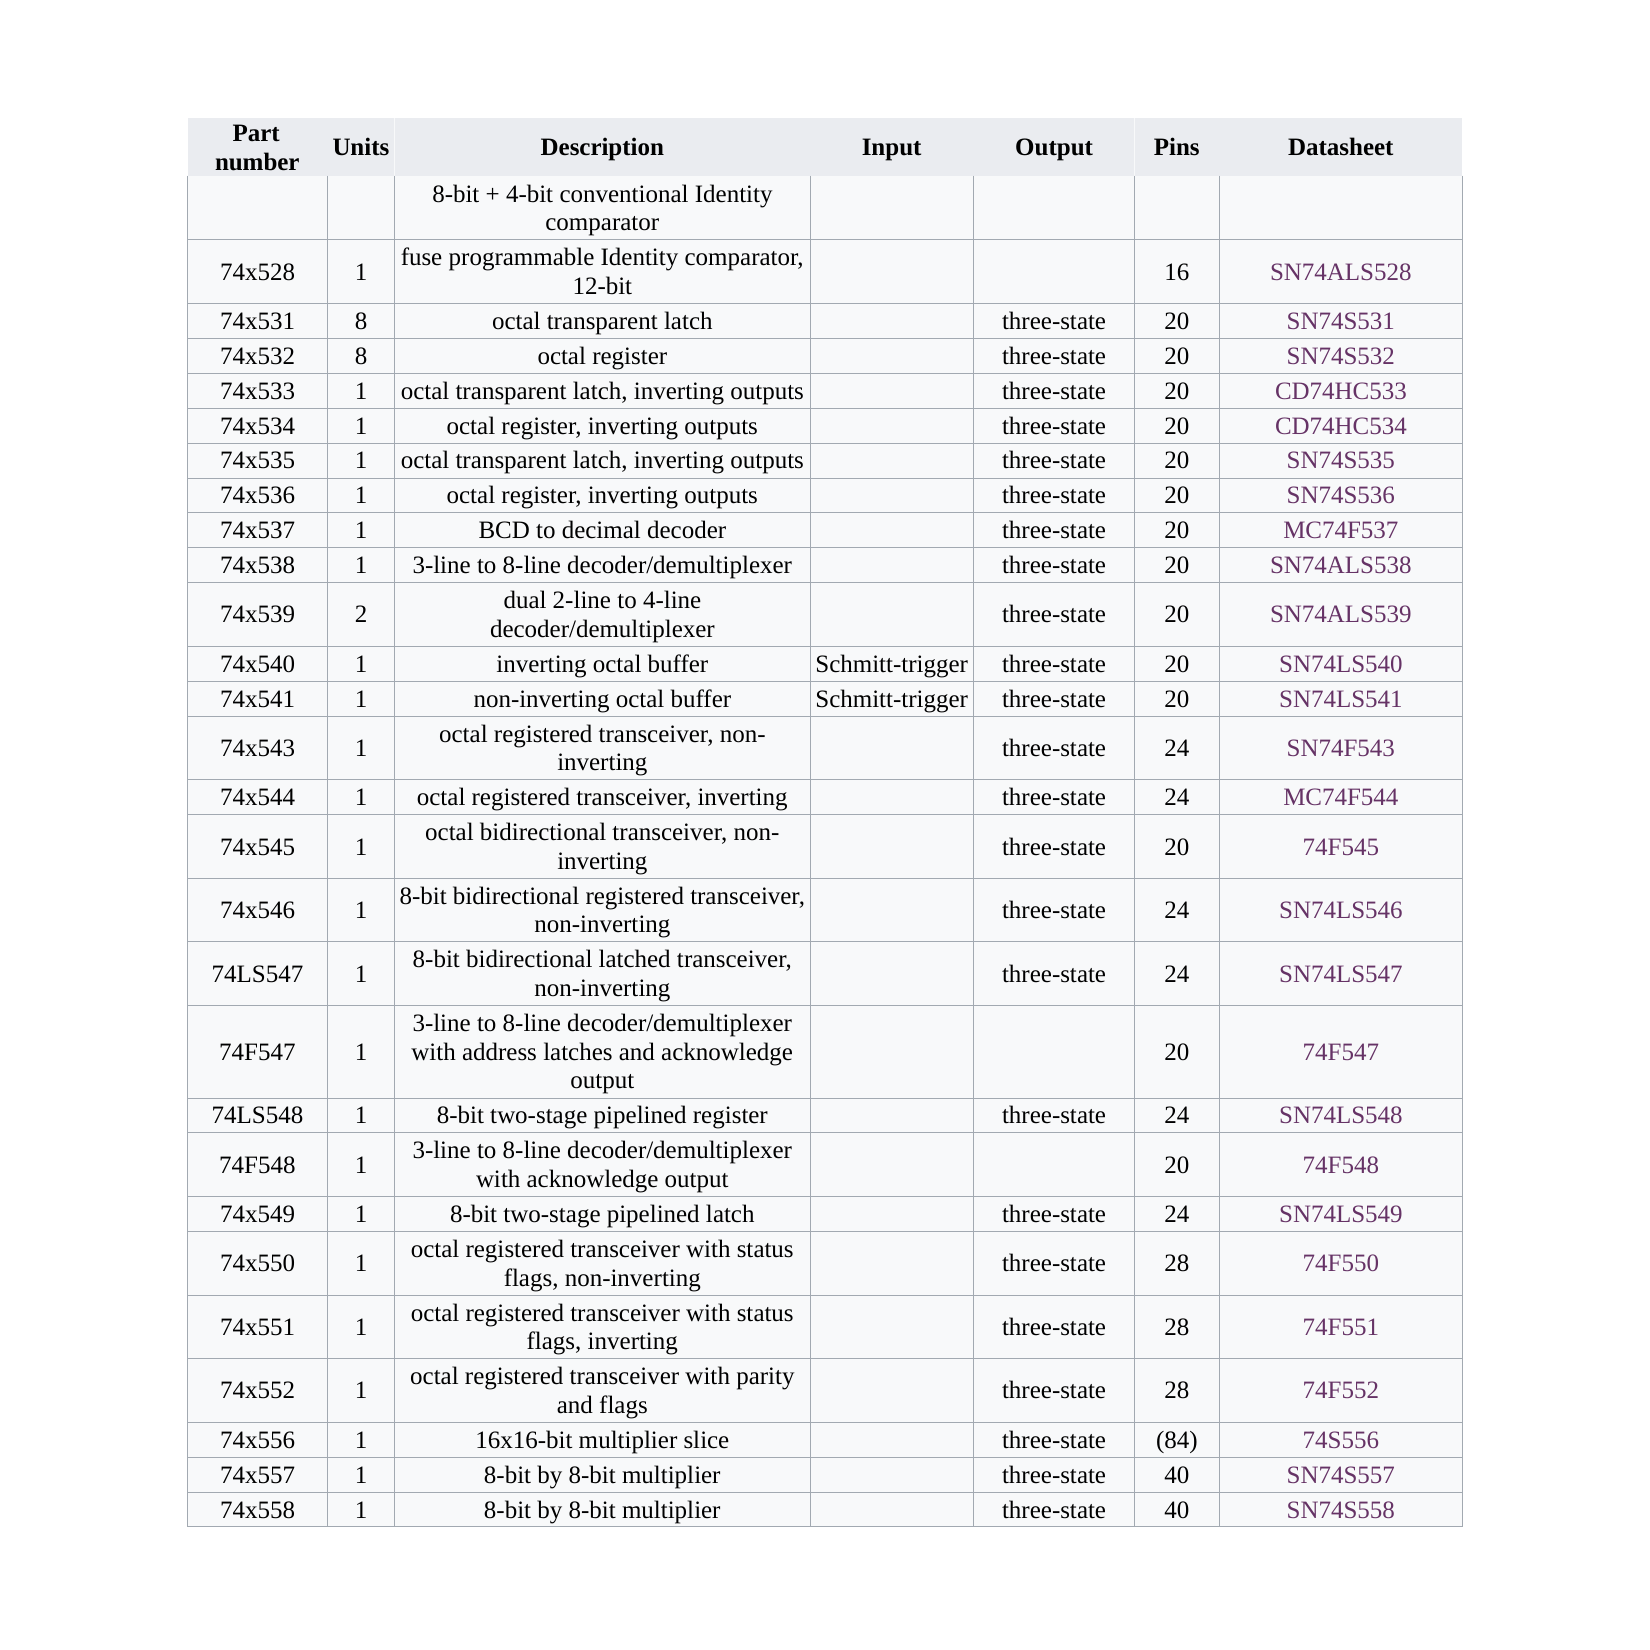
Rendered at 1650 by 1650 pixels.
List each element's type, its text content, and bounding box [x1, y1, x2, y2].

table_cell [811, 1197, 973, 1231]
table_cell 74x551 [188, 1296, 327, 1358]
table_cell three-state [974, 1423, 1134, 1457]
table_cell MC74F544 [1220, 780, 1462, 814]
table_cell SN74F543 [1220, 717, 1462, 779]
table_cell 1 [328, 682, 394, 716]
table_header Output [973, 118, 1134, 176]
table_cell 24 [1135, 780, 1219, 814]
table_cell three-state [974, 815, 1134, 878]
table_cell [811, 583, 973, 646]
table_cell 8-bit by 8-bit multiplier [395, 1493, 810, 1526]
table_cell three-state [974, 513, 1134, 547]
table_cell [811, 339, 973, 373]
table_cell [1220, 176, 1462, 239]
table_cell 8-bit bidirectional latched transceiver, non-inverting [395, 942, 810, 1005]
table_cell 24 [1135, 717, 1219, 779]
table_cell [811, 1133, 973, 1196]
table_cell SN74LS540 [1220, 647, 1462, 681]
table_cell 74x552 [188, 1359, 327, 1422]
table_cell 74F548 [1220, 1133, 1462, 1196]
table_header Part number [188, 118, 327, 176]
table_cell 74LS547 [188, 942, 327, 1005]
table_cell octal transparent latch [395, 304, 810, 338]
table_cell fuse programmable Identity comparator, 12-bit [395, 240, 810, 303]
table_cell [811, 1099, 973, 1132]
table_cell three-state [974, 717, 1134, 779]
table_cell [811, 1423, 973, 1457]
table_cell CD74HC534 [1220, 409, 1462, 442]
table_cell 1 [328, 647, 394, 681]
table_cell [811, 444, 973, 477]
table_cell 28 [1135, 1232, 1219, 1294]
table_cell 3-line to 8-line decoder/demultiplexer with acknowledge output [395, 1133, 810, 1196]
table_cell 20 [1135, 409, 1219, 442]
table_cell SN74LS548 [1220, 1099, 1462, 1132]
table_cell 74F545 [1220, 815, 1462, 878]
table_cell three-state [974, 548, 1134, 582]
table_cell Schmitt-trigger [811, 647, 973, 681]
table_cell (84) [1135, 1423, 1219, 1457]
table_cell 1 [328, 1099, 394, 1132]
table_cell 1 [328, 548, 394, 582]
table_cell [811, 815, 973, 878]
table_cell 1 [328, 1232, 394, 1294]
table_cell 1 [328, 1006, 394, 1097]
table_cell [811, 879, 973, 941]
table_cell 1 [328, 479, 394, 512]
table_cell 1 [328, 879, 394, 941]
table_cell three-state [974, 1099, 1134, 1132]
table_cell three-state [974, 479, 1134, 512]
table_header Description [395, 118, 810, 176]
table_cell BCD to decimal decoder [395, 513, 810, 547]
table_cell three-state [974, 1493, 1134, 1526]
table_cell [811, 942, 973, 1005]
table_cell 74F547 [1220, 1006, 1462, 1097]
table_cell 74F547 [188, 1006, 327, 1097]
table_cell 8-bit bidirectional registered transceiver, non-inverting [395, 879, 810, 941]
table_cell 74x539 [188, 583, 327, 646]
table_cell [811, 176, 973, 239]
table_cell 74x543 [188, 717, 327, 779]
table_cell 20 [1135, 479, 1219, 512]
table_cell SN74ALS528 [1220, 240, 1462, 303]
table_cell octal registered transceiver, inverting [395, 780, 810, 814]
table_cell non-inverting octal buffer [395, 682, 810, 716]
table_cell 74x532 [188, 339, 327, 373]
table_cell 1 [328, 1133, 394, 1196]
table_cell SN74LS541 [1220, 682, 1462, 716]
table_cell 74x557 [188, 1458, 327, 1492]
table_cell [811, 304, 973, 338]
table_cell SN74S531 [1220, 304, 1462, 338]
table_cell 74F550 [1220, 1232, 1462, 1294]
table_cell octal transparent latch, inverting outputs [395, 444, 810, 477]
table_cell 24 [1135, 879, 1219, 941]
table_cell 74x536 [188, 479, 327, 512]
table_cell octal transparent latch, inverting outputs [395, 374, 810, 408]
table_cell SN74S536 [1220, 479, 1462, 512]
table_cell 40 [1135, 1458, 1219, 1492]
table_cell 20 [1135, 513, 1219, 547]
table_cell octal registered transceiver with parity and flags [395, 1359, 810, 1422]
table_cell [811, 1296, 973, 1358]
table_cell 74x533 [188, 374, 327, 408]
table_cell three-state [974, 780, 1134, 814]
table_cell SN74LS546 [1220, 879, 1462, 941]
table_cell SN74LS547 [1220, 942, 1462, 1005]
table_cell 28 [1135, 1296, 1219, 1358]
table_cell three-state [974, 339, 1134, 373]
table_cell 74x545 [188, 815, 327, 878]
table_cell 24 [1135, 1197, 1219, 1231]
table_cell 74x538 [188, 548, 327, 582]
table_header Units [327, 118, 394, 176]
table_cell 3-line to 8-line decoder/demultiplexer [395, 548, 810, 582]
table_cell 8-bit by 8-bit multiplier [395, 1458, 810, 1492]
table_cell octal registered transceiver, non-inverting [395, 717, 810, 779]
table_cell three-state [974, 1458, 1134, 1492]
table_cell [974, 176, 1134, 239]
table_cell 74x541 [188, 682, 327, 716]
table_cell [811, 1359, 973, 1422]
table_cell 74x535 [188, 444, 327, 477]
table_cell 40 [1135, 1493, 1219, 1526]
table_cell 1 [328, 1458, 394, 1492]
table_cell 8-bit two-stage pipelined register [395, 1099, 810, 1132]
table_cell 20 [1135, 1006, 1219, 1097]
table_cell 20 [1135, 339, 1219, 373]
table_cell 20 [1135, 647, 1219, 681]
table_header Input [810, 118, 973, 176]
table_cell CD74HC533 [1220, 374, 1462, 408]
table_cell three-state [974, 942, 1134, 1005]
table_cell [811, 780, 973, 814]
table_cell three-state [974, 1296, 1134, 1358]
table_cell SN74ALS538 [1220, 548, 1462, 582]
table_cell 3-line to 8-line decoder/demultiplexer with address latches and acknowledge output [395, 1006, 810, 1097]
table_cell [811, 548, 973, 582]
table_cell 1 [328, 942, 394, 1005]
table_cell 74x537 [188, 513, 327, 547]
table_cell [328, 176, 394, 239]
table_cell 1 [328, 409, 394, 442]
table_cell 1 [328, 1359, 394, 1422]
table_cell [811, 479, 973, 512]
table_cell 8 [328, 304, 394, 338]
table_cell [811, 240, 973, 303]
table_cell 74x540 [188, 647, 327, 681]
table_cell octal bidirectional transceiver, non-inverting [395, 815, 810, 878]
table_cell 1 [328, 780, 394, 814]
table_cell 74x534 [188, 409, 327, 442]
table_cell 1 [328, 717, 394, 779]
table_cell MC74F537 [1220, 513, 1462, 547]
table_cell 20 [1135, 304, 1219, 338]
table_cell 74x528 [188, 240, 327, 303]
table_cell dual 2-line to 4-line decoder/demultiplexer [395, 583, 810, 646]
table_cell 74F552 [1220, 1359, 1462, 1422]
table_cell three-state [974, 1359, 1134, 1422]
table_cell octal register, inverting outputs [395, 479, 810, 512]
table_cell SN74ALS539 [1220, 583, 1462, 646]
table_cell Schmitt-trigger [811, 682, 973, 716]
table_cell SN74S535 [1220, 444, 1462, 477]
table_cell 20 [1135, 815, 1219, 878]
table_cell 74x546 [188, 879, 327, 941]
table_cell [811, 409, 973, 442]
table_cell octal registered transceiver with status flags, non-inverting [395, 1232, 810, 1294]
table_cell [811, 1232, 973, 1294]
table_cell 16x16-bit multiplier slice [395, 1423, 810, 1457]
table_cell 74x549 [188, 1197, 327, 1231]
table_cell [811, 717, 973, 779]
table_cell three-state [974, 879, 1134, 941]
table_cell three-state [974, 304, 1134, 338]
table_cell 74x544 [188, 780, 327, 814]
table_cell [1135, 176, 1219, 239]
table_cell [974, 1006, 1134, 1097]
table_cell [811, 1006, 973, 1097]
table_cell 8-bit + 4-bit conventional Identity comparator [395, 176, 810, 239]
table_cell [974, 240, 1134, 303]
table_cell three-state [974, 1197, 1134, 1231]
table_cell 20 [1135, 1133, 1219, 1196]
table_cell [811, 513, 973, 547]
table_cell 74x531 [188, 304, 327, 338]
table_cell octal register [395, 339, 810, 373]
table_cell 20 [1135, 548, 1219, 582]
table_cell [811, 374, 973, 408]
table_cell 1 [328, 240, 394, 303]
table_cell inverting octal buffer [395, 647, 810, 681]
table_cell 74LS548 [188, 1099, 327, 1132]
table_cell 1 [328, 444, 394, 477]
table_cell 8-bit two-stage pipelined latch [395, 1197, 810, 1231]
table_cell 20 [1135, 583, 1219, 646]
table_cell three-state [974, 444, 1134, 477]
table_header Pins [1135, 118, 1219, 176]
table_cell [974, 1133, 1134, 1196]
table_cell 2 [328, 583, 394, 646]
table_cell SN74S532 [1220, 339, 1462, 373]
table_cell 1 [328, 815, 394, 878]
table_cell 24 [1135, 942, 1219, 1005]
table_cell three-state [974, 374, 1134, 408]
table_cell three-state [974, 409, 1134, 442]
table_cell 74x558 [188, 1493, 327, 1526]
table_cell [811, 1458, 973, 1492]
table_header Datasheet [1219, 118, 1462, 176]
table_cell 24 [1135, 1099, 1219, 1132]
table_cell [811, 1493, 973, 1526]
table_cell 74S556 [1220, 1423, 1462, 1457]
table_cell three-state [974, 583, 1134, 646]
table_cell 1 [328, 374, 394, 408]
table_cell octal registered transceiver with status flags, inverting [395, 1296, 810, 1358]
table_cell 74x550 [188, 1232, 327, 1294]
table_cell SN74LS549 [1220, 1197, 1462, 1231]
table_cell 1 [328, 1197, 394, 1231]
table_cell 28 [1135, 1359, 1219, 1422]
table_cell 20 [1135, 444, 1219, 477]
table_cell SN74S558 [1220, 1493, 1462, 1526]
table_cell 8 [328, 339, 394, 373]
table_cell 20 [1135, 374, 1219, 408]
table_cell 74x556 [188, 1423, 327, 1457]
table_cell 1 [328, 1423, 394, 1457]
table_cell 74F548 [188, 1133, 327, 1196]
table_cell three-state [974, 647, 1134, 681]
table_cell three-state [974, 682, 1134, 716]
table_cell [188, 176, 327, 239]
table_cell SN74S557 [1220, 1458, 1462, 1492]
table_cell 16 [1135, 240, 1219, 303]
table_cell 74F551 [1220, 1296, 1462, 1358]
table_cell 1 [328, 1296, 394, 1358]
table_cell 1 [328, 1493, 394, 1526]
table_cell octal register, inverting outputs [395, 409, 810, 442]
table_cell 1 [328, 513, 394, 547]
table_cell three-state [974, 1232, 1134, 1294]
table_cell 20 [1135, 682, 1219, 716]
